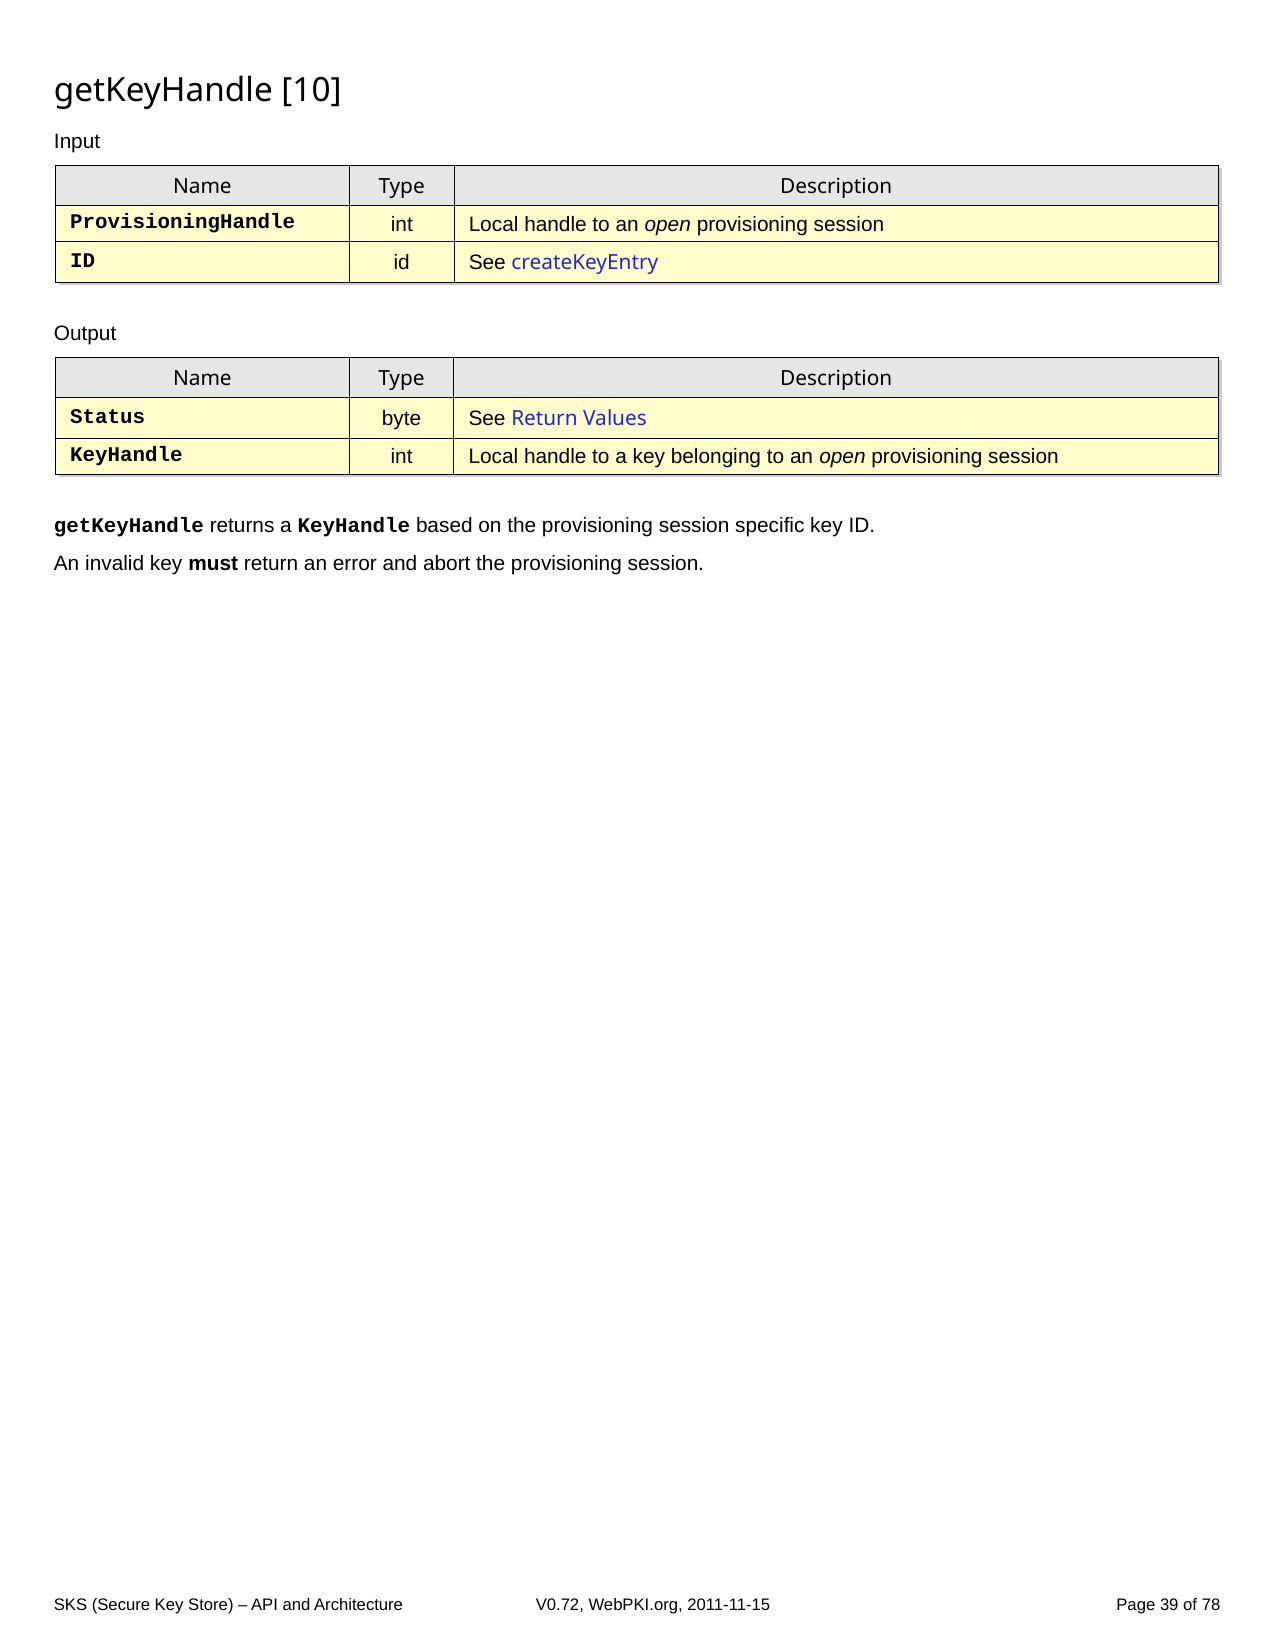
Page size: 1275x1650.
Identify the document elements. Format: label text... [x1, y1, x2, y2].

table_cell ProvisioningHandle [56, 206, 349, 241]
text Input [54, 129, 1221, 153]
table_cell id [350, 242, 454, 282]
table_header Type [350, 166, 454, 205]
table_cell See Return Values [454, 398, 1218, 438]
table_header Name [56, 358, 349, 397]
table_cell int [350, 439, 453, 473]
table_header Description [454, 358, 1218, 397]
table_header Description [455, 166, 1218, 205]
table_header Type [350, 358, 453, 397]
table_cell Local handle to a key belonging to an open provisioning session [454, 439, 1218, 473]
subtitle getKeyHandle [10] [54, 66, 1221, 111]
table_cell ID [56, 242, 349, 282]
table_cell See createKeyEntry [455, 242, 1218, 282]
text An invalid key must return an error and abort the provisioning session. [54, 551, 1221, 574]
table_cell Status [56, 398, 349, 438]
table_cell Local handle to an open provisioning session [455, 206, 1218, 241]
table_cell byte [350, 398, 453, 438]
table_cell int [350, 206, 454, 241]
text getKeyHandle returns a KeyHandle based on the provisioning session specific key ID. [54, 513, 1221, 539]
table_header Name [56, 166, 349, 205]
text Output [54, 321, 1221, 345]
table_cell KeyHandle [56, 439, 349, 473]
